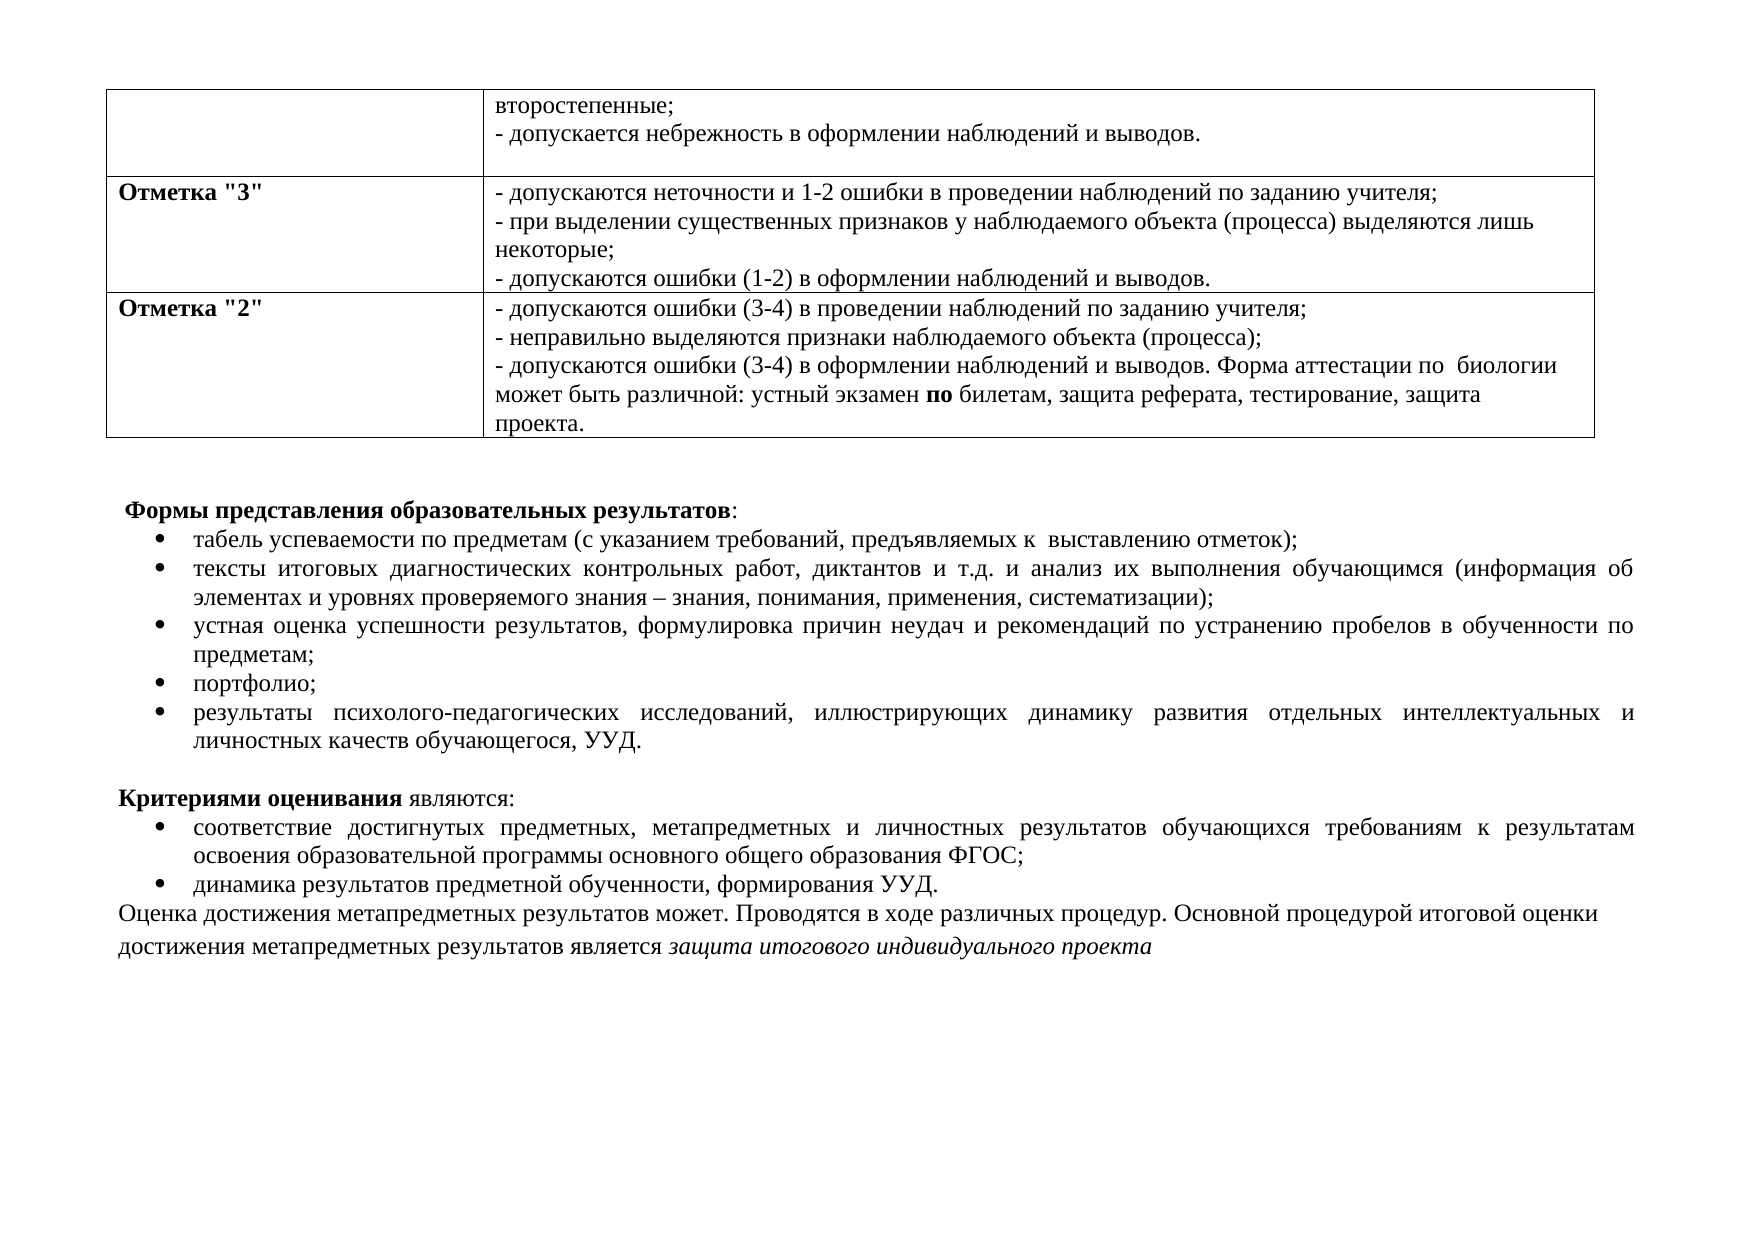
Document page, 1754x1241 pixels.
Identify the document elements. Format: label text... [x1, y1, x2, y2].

list динамика результатов предметной обученности, формирования УУД. [156, 869, 1636, 898]
text Формы представления образовательных результатов: [118, 495, 1636, 524]
table_cell Отметка "3" [107, 177, 483, 292]
list тексты итоговых диагностических контрольных работ, диктантов и т.д. и анализ их выполнения обучающимся (информация об элементах и уровнях проверяемого знания – знания, понимания, применения, систематизации); [156, 553, 1636, 610]
table_cell - допускаются ошибки (3-4) в проведении наблюдений по заданию учителя; - неправильно выделяются признаки наблюдаемого объекта (процесса); - допускаются ошибки (3-4) в оформлении наблюдений и выводов. Форма аттестации по биологии может быть различной: устный экзамен по билетам, защита реферата, тестирование, защита проекта. [484, 293, 1594, 437]
table_cell Отметка "2" [107, 293, 483, 437]
text Критериями оценивания являются: [118, 783, 1636, 812]
table_cell второстепенные; - допускается небрежность в оформлении наблюдений и выводов. [484, 90, 1594, 176]
text Оценка достижения метапредметных результатов может. Проводятся в ходе различных процедур. Основной процедурой итоговой оценки достижения метапредметных результатов является защита итогового индивидуального проекта [118, 898, 1636, 959]
list портфолио; [156, 668, 1636, 697]
table_cell [107, 90, 483, 176]
table_cell - допускаются неточности и 1-2 ошибки в проведении наблюдений по заданию учителя; - при выделении существенных признаков у наблюдаемого объекта (процесса) выделяются лишь некоторые; - допускаются ошибки (1-2) в оформлении наблюдений и выводов. [484, 177, 1594, 292]
list соответствие достигнутых предметных, метапредметных и личностных результатов обучающихся требованиям к результатам освоения образовательной программы основного общего образования ФГОС; [156, 812, 1636, 869]
list результаты психолого-педагогических исследований, иллюстрирующих динамику развития отдельных интеллектуальных и личностных качеств обучающегося, УУД. [156, 697, 1636, 754]
list устная оценка успешности результатов, формулировка причин неудач и рекомендаций по устранению пробелов в обученности по предметам; [156, 610, 1636, 668]
list табель успеваемости по предметам (с указанием требований, предъявляемых к выставлению отметок); [156, 524, 1636, 553]
